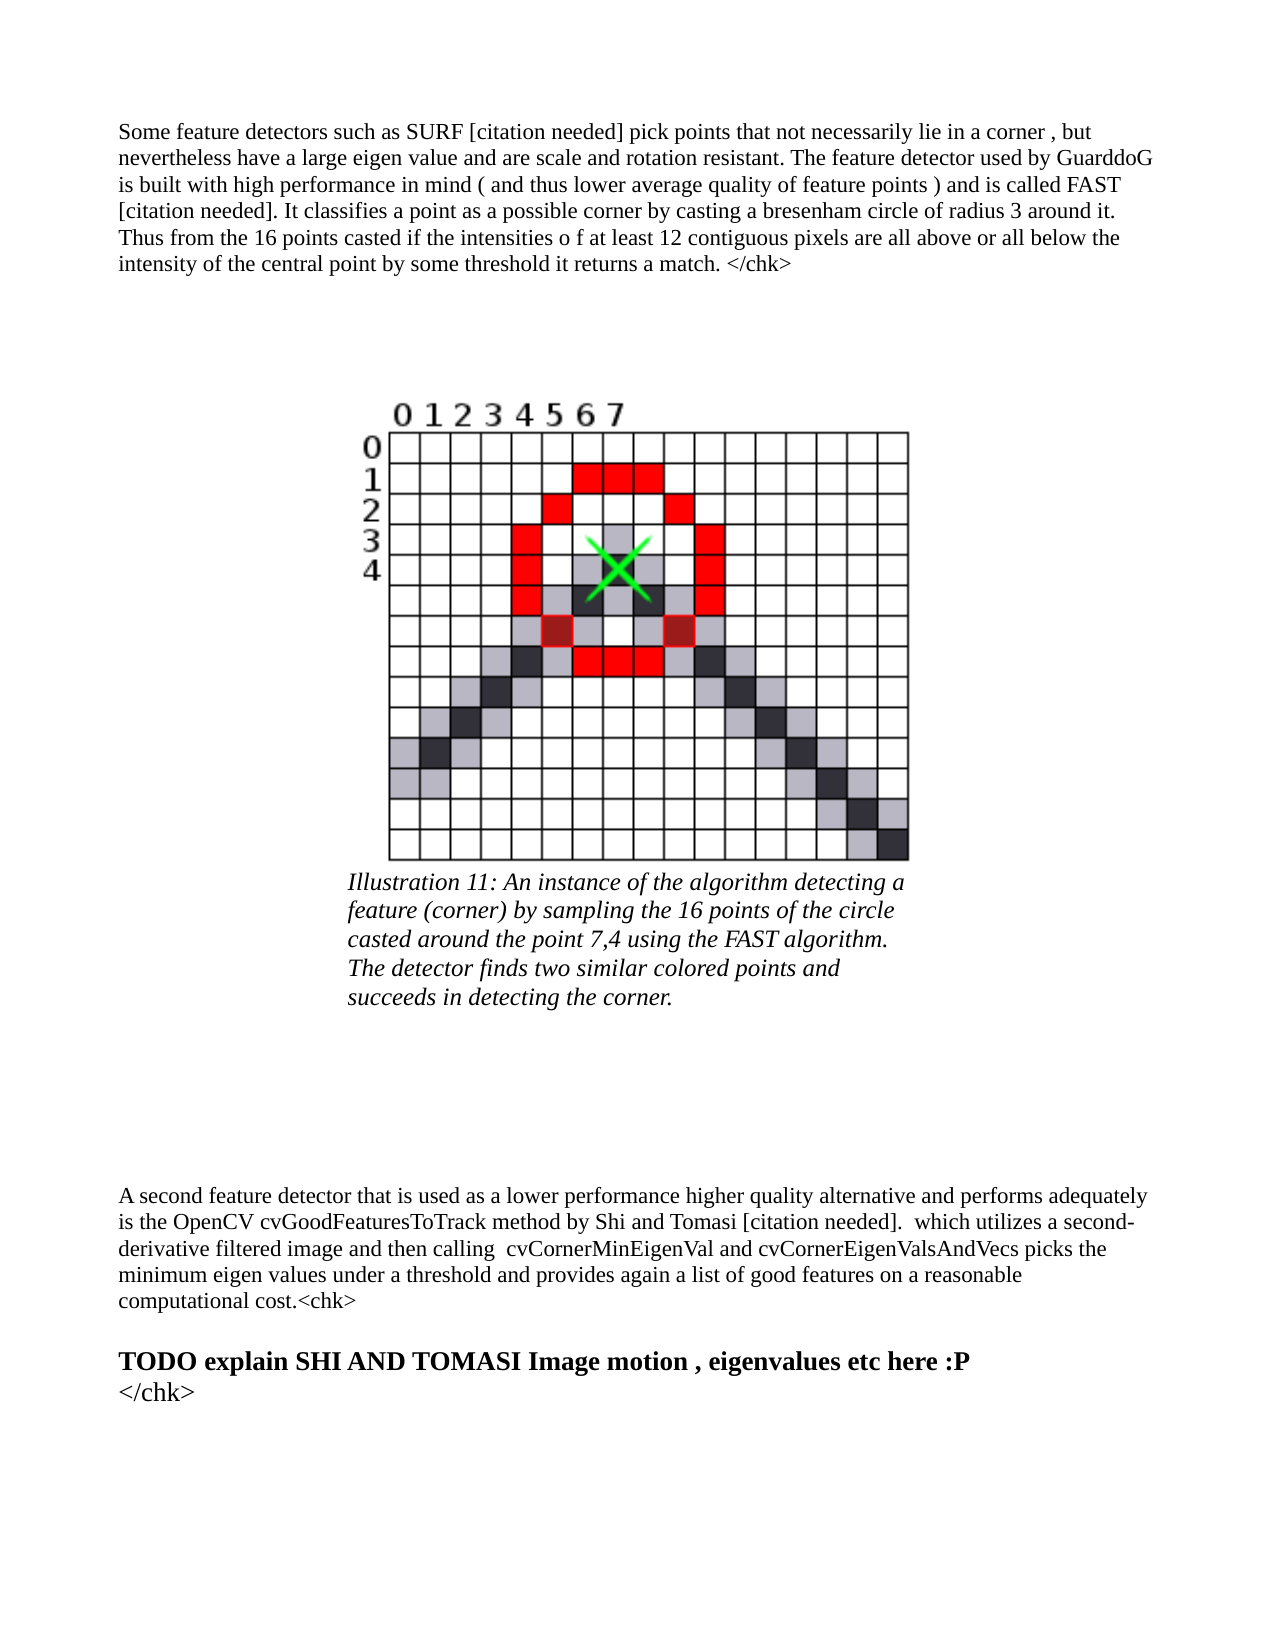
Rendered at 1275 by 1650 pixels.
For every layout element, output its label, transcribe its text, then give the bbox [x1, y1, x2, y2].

text </chk> [118, 1376, 1157, 1407]
text Some feature detectors such as SURF [citation needed] pick points that not necessarily lie in a corner , but nevertheless have a large eigen value and are scale and rotation resistant. The feature detector used by GuarddoG is built with high performance in mind ( and thus lower average quality of feature points ) and is called FAST [citation needed]. It classifies a point as a possible corner by casting a bresenham circle of radius 3 around it. Thus from the 16 points casted if the intensities o f at least 12 contiguous pixels are all above or all below the intensity of the central point by some threshold it returns a match. </chk> [118, 118, 1157, 276]
picture [347, 398, 919, 867]
text A second feature detector that is used as a lower performance higher quality alternative and performs adequately is the OpenCV cvGoodFeaturesToTrack method by Shi and Tomasi [citation needed]. which utilizes a second-derivative filtered image and then calling cvCornerMinEigenVal and cvCornerEigenValsAndVecs picks the minimum eigen values under a threshold and provides again a list of good features on a reasonable computational cost.<chk> [118, 1182, 1157, 1314]
text TODO explain SHI AND TOMASI Image motion , eigenvalues etc here :P [118, 1345, 1157, 1376]
text Illustration 11: An instance of the algorithm detecting a feature (corner) by sampling the 16 points of the circle casted around the point 7,4 using the FAST algorithm. The detector finds two similar colored points and succeeds in detecting the corner. [347, 867, 918, 1011]
